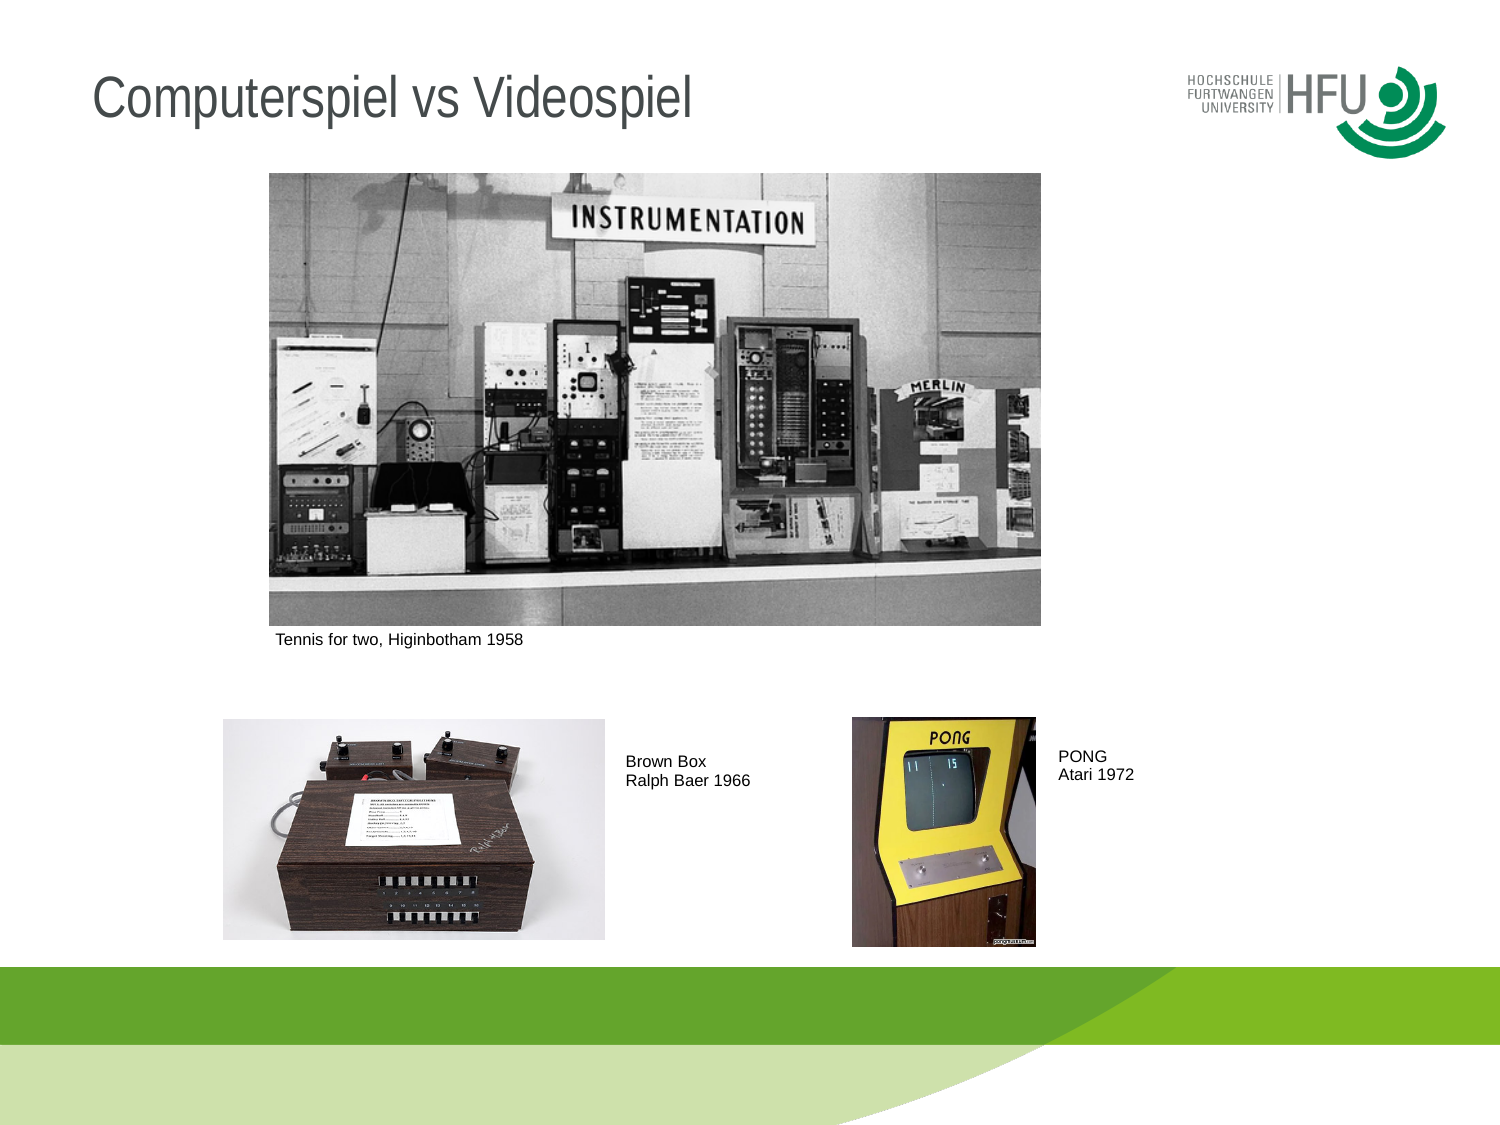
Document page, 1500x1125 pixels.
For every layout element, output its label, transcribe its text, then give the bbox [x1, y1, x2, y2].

picture [1166, 53, 1454, 164]
text_box PONG Atari 1972 [1043, 739, 1235, 792]
picture [269, 173, 1041, 627]
picture [0, 967, 1500, 1125]
text_box Tennis for two, Higinbotham 1958 [260, 622, 1172, 676]
title Computerspiel vs Videospiel [77, 64, 1353, 153]
picture [852, 717, 1036, 947]
text_box Brown Box Ralph Baer 1966 [610, 744, 802, 798]
picture [223, 719, 605, 940]
